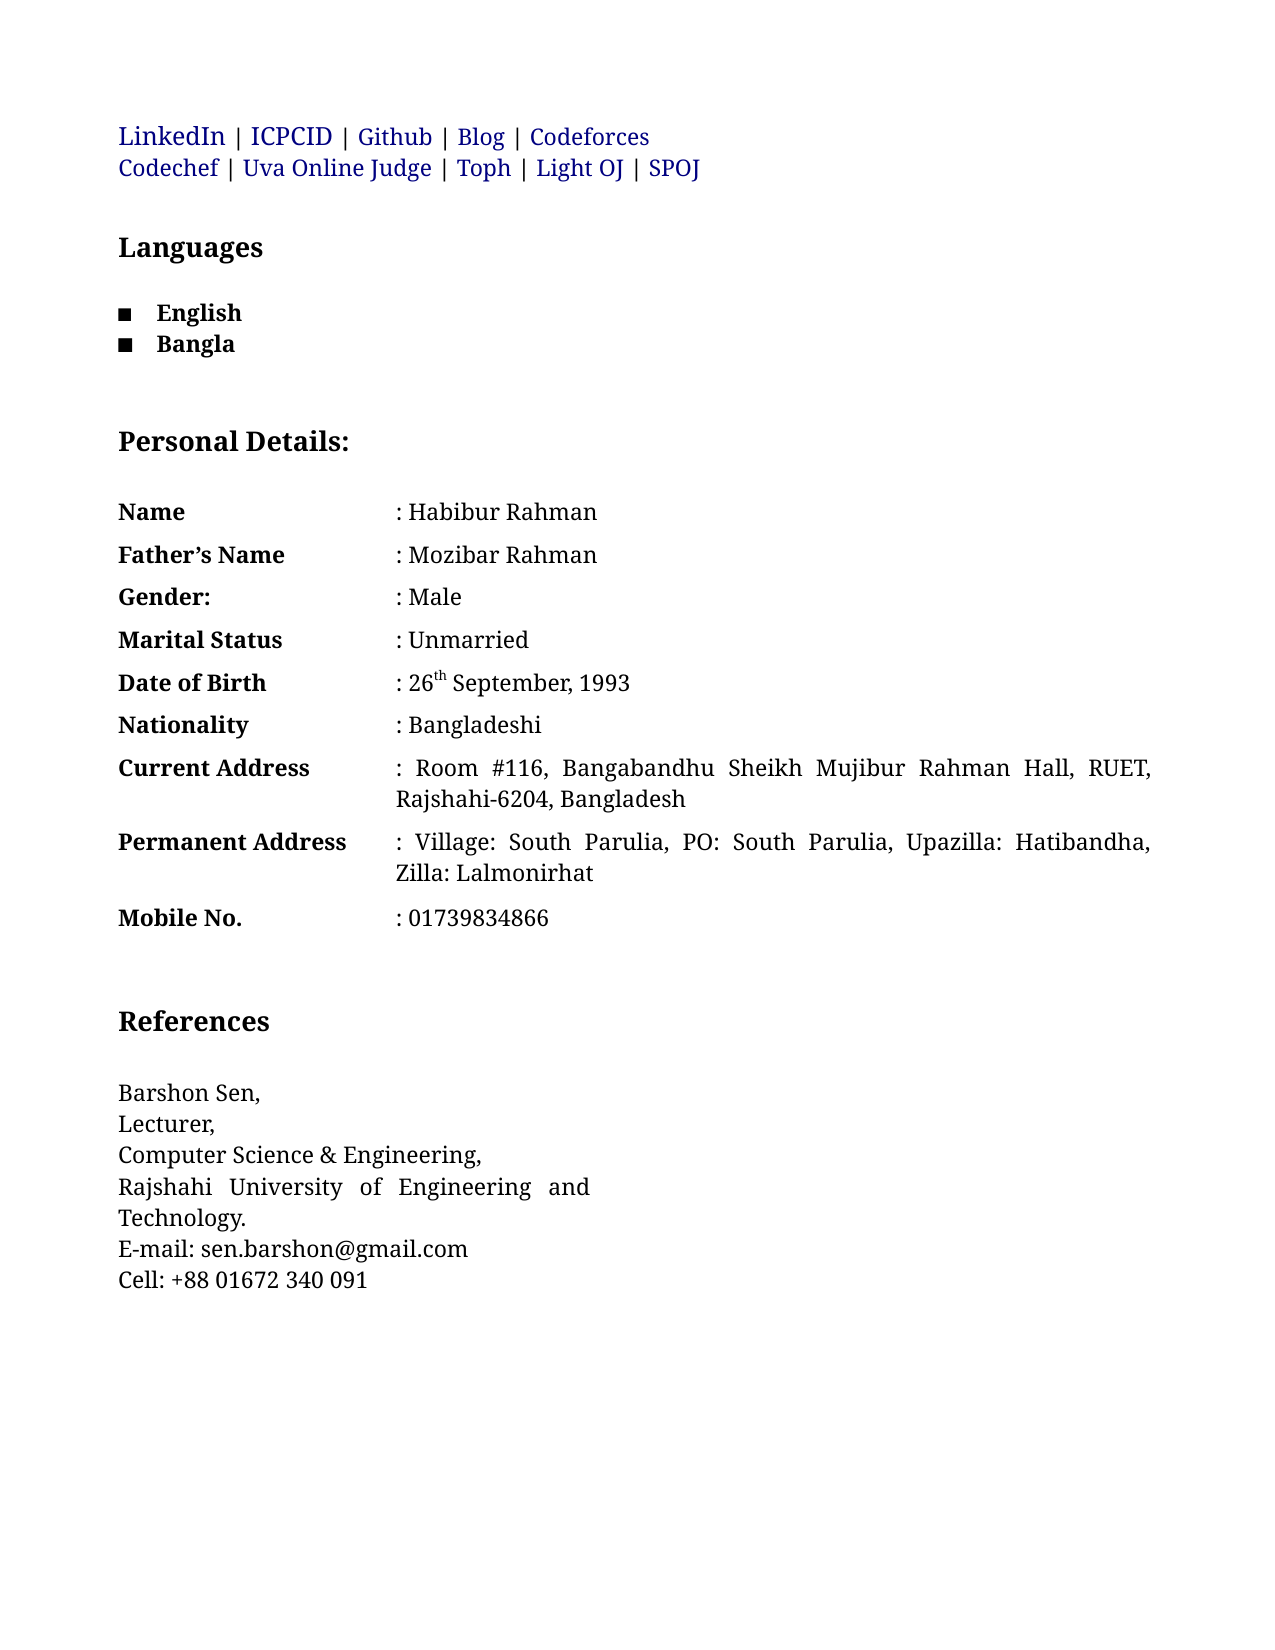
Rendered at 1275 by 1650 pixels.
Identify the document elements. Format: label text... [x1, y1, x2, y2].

table_cell Gender: [118, 576, 390, 618]
table_cell Father’s Name [118, 533, 390, 576]
text Personal Details: [118, 422, 1157, 459]
table_cell Current Address [118, 746, 390, 820]
table_cell : Bangladeshi [390, 704, 1158, 746]
table_header [596, 1071, 1157, 1301]
text References [118, 1003, 1157, 1040]
table_cell : Village: South Parulia, PO: South Parulia, Upazilla: Hatibandha, Zilla: Lalmonirhat [390, 820, 1158, 896]
table_header Name [118, 490, 390, 533]
table_header : Habibur Rahman [390, 490, 1158, 533]
table_header Barshon Sen, Lecturer, Computer Science & Engineering, Rajshahi University of Engineering and Technology. E-mail: sen.barshon@gmail.com Cell: +88 01672 340 091 [118, 1071, 596, 1301]
table_cell : Unmarried [390, 618, 1158, 661]
table_cell : 01739834866 [390, 896, 1158, 940]
table_cell Date of Birth [118, 661, 390, 704]
table_cell : Room #116, Bangabandhu Sheikh Mujibur Rahman Hall, RUET, Rajshahi-6204, Bangladesh [390, 746, 1158, 820]
table_cell Marital Status [118, 618, 390, 661]
text Languages [118, 229, 1157, 266]
table_cell Mobile No. [118, 896, 390, 940]
text Codechef | Uva Online Judge | Toph | Light OJ | SPOJ [118, 152, 1157, 183]
table_cell Permanent Address [118, 820, 390, 896]
table_cell : Mozibar Rahman [390, 533, 1158, 576]
table_cell Nationality [118, 704, 390, 746]
table_cell : Male [390, 576, 1158, 618]
text LinkedIn | ICPCID | Github | Blog | Codeforces [118, 118, 1157, 152]
table_cell : 26th September, 1993 [390, 661, 1158, 704]
list Bangla [118, 328, 1157, 359]
list English [118, 297, 1157, 328]
